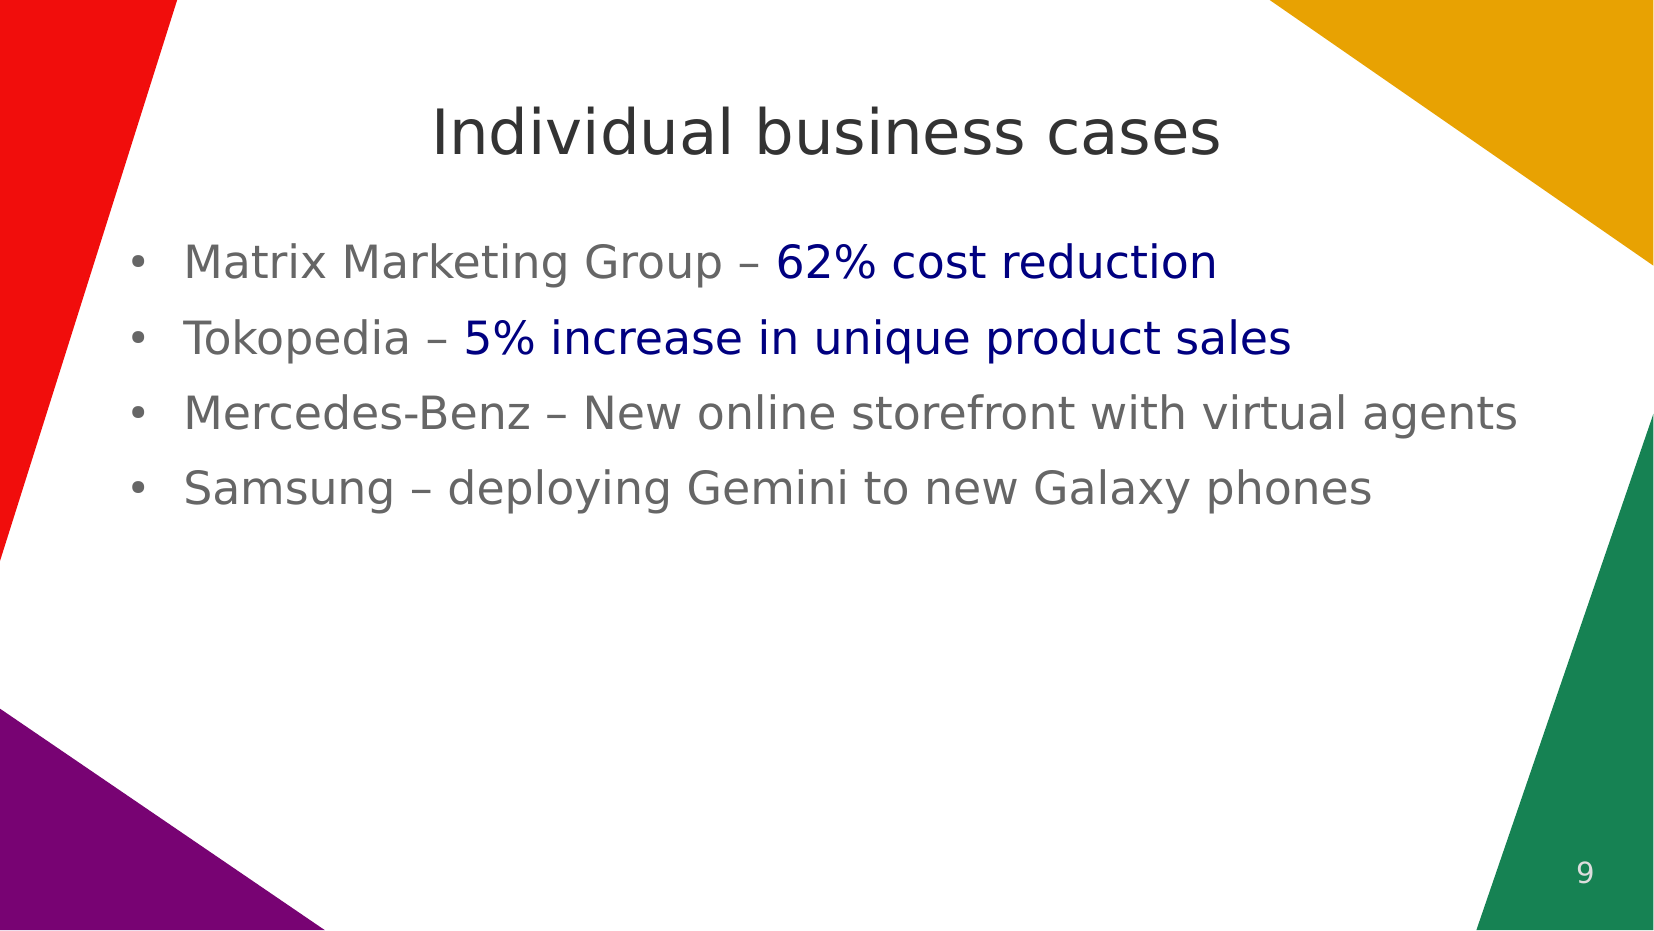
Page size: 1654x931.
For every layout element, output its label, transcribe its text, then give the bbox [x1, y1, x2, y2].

list Matrix Marketing Group – 62% cost reduction Tokopedia – 5% increase in unique product sales Mercedes-Benz – New online storefront with virtual agents Samsung – deploying Gemini to new Galaxy phones [112, 236, 1530, 827]
title Individual business cases [118, 59, 1536, 207]
